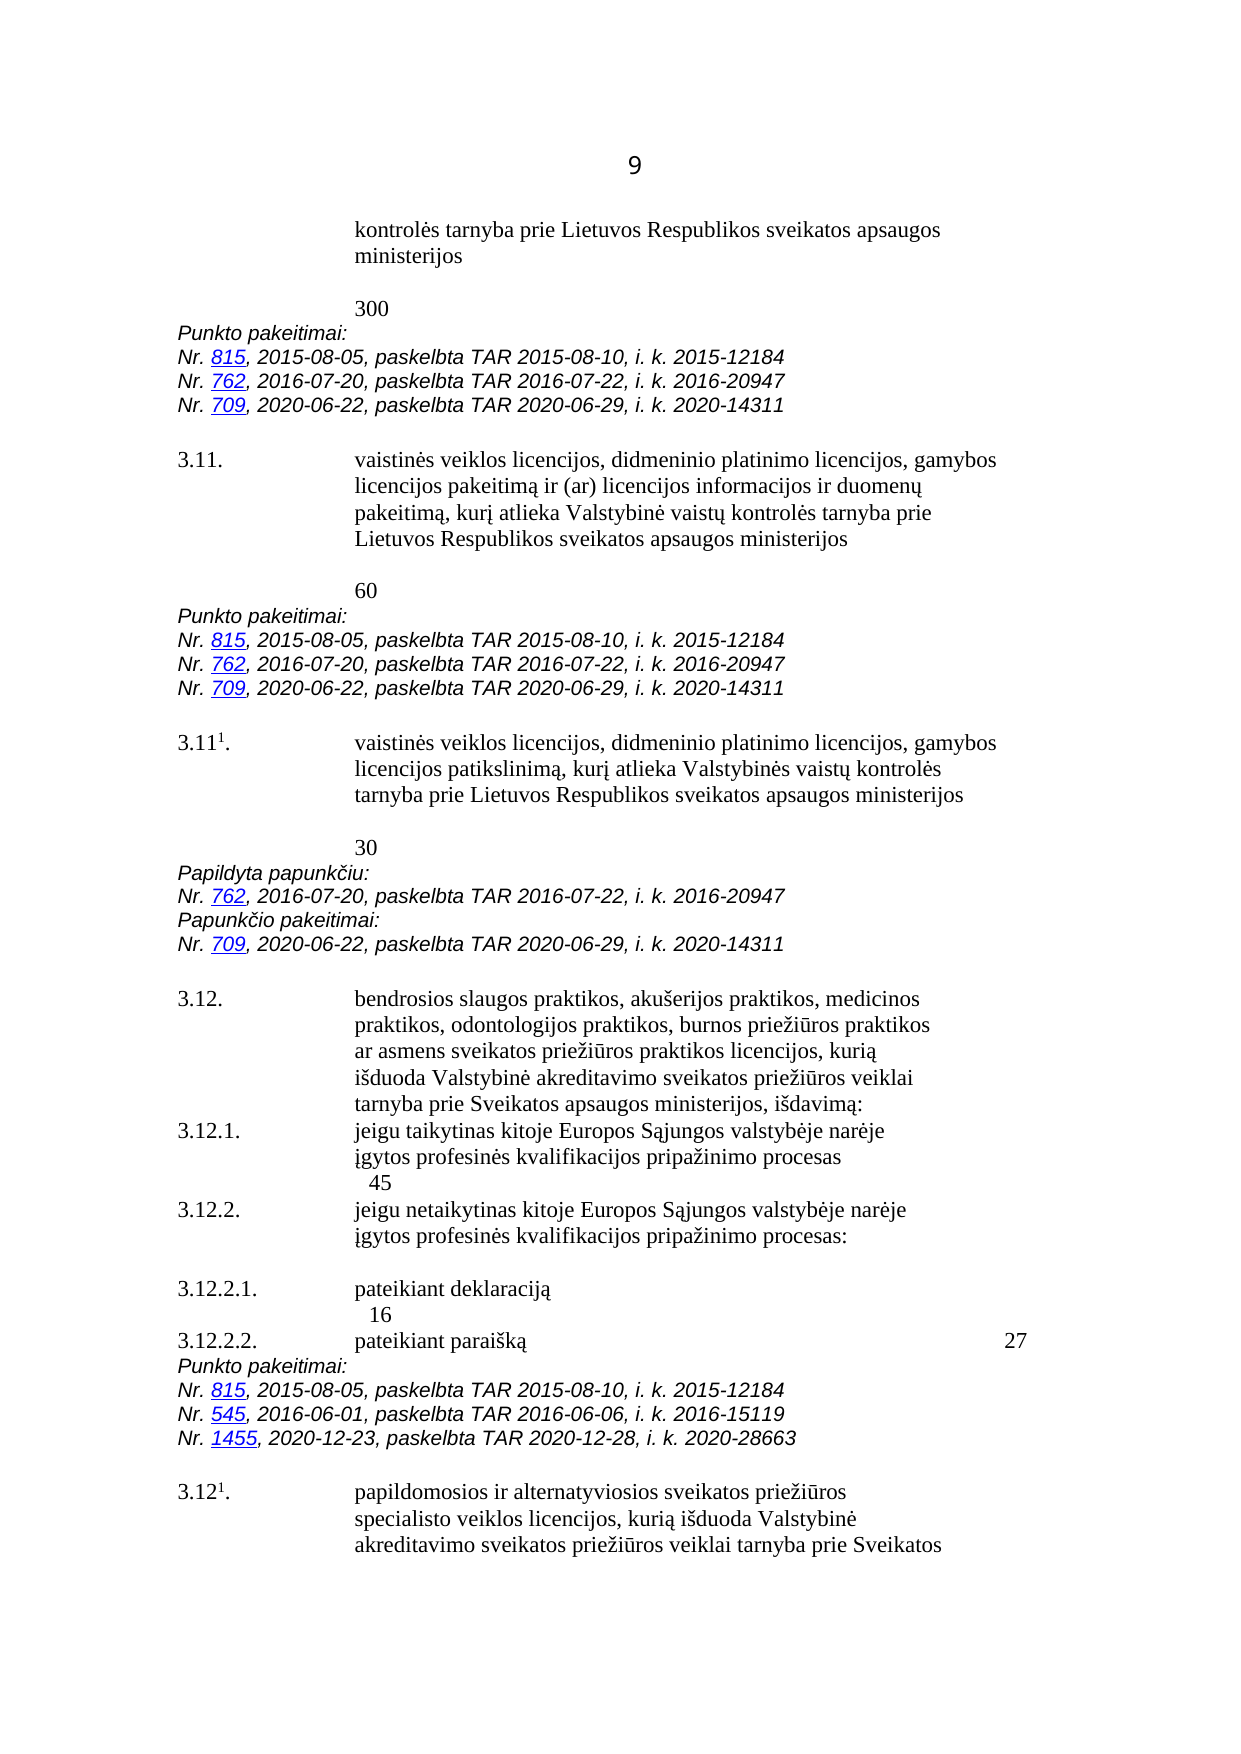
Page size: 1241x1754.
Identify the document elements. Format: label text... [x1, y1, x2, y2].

text Nr. 762, 2016-07-20, paskelbta TAR 2016-07-22, i. k. 2016-20947 [177, 652, 1092, 676]
text Papunkčio pakeitimai: [177, 908, 1092, 932]
text Nr. 709, 2020-06-22, paskelbta TAR 2020-06-29, i. k. 2020-14311 [177, 676, 1092, 700]
text Nr. 762, 2016-07-20, paskelbta TAR 2016-07-22, i. k. 2016-20947 [177, 884, 1092, 908]
text 3.11. vaistinės veiklos licencijos, didmeninio platinimo licencijos, gamybos licencijos pakeitimą ir (ar) licencijos informacijos ir duomenų pakeitimą, kurį atlieka Valstybinė vaistų kontrolės tarnyba prie Lietuvos Respublikos sveikatos apsaugos ministerijos 60 [177, 446, 1004, 604]
text Nr. 709, 2020-06-22, paskelbta TAR 2020-06-29, i. k. 2020-14311 [177, 932, 1092, 956]
text 3.12.2. jeigu netaikytinas kitoje Europos Sąjungos valstybėje narėje įgytos profesinės kvalifikacijos pripažinimo procesas: [177, 1196, 945, 1275]
text 3.111. vaistinės veiklos licencijos, didmeninio platinimo licencijos, gamybos licencijos patikslinimą, kurį atlieka Valstybinės vaistų kontrolės tarnyba prie Lietuvos Respublikos sveikatos apsaugos ministerijos 30 [177, 728, 1004, 860]
text kontrolės tarnyba prie Lietuvos Respublikos sveikatos apsaugos ministerijos 300 [177, 216, 1004, 321]
text Nr. 815, 2015-08-05, paskelbta TAR 2015-08-10, i. k. 2015-12184 [177, 628, 1092, 652]
text 3.12.2.2. pateikiant paraišką 27 [177, 1327, 1092, 1354]
text 3.12.1. jeigu taikytinas kitoje Europos Sąjungos valstybėje narėje įgytos profesinės kvalifikacijos pripažinimo procesas 45 [177, 1117, 945, 1196]
text Punkto pakeitimai: [177, 321, 1092, 345]
text Nr. 762, 2016-07-20, paskelbta TAR 2016-07-22, i. k. 2016-20947 [177, 369, 1092, 393]
text Nr. 815, 2015-08-05, paskelbta TAR 2015-08-10, i. k. 2015-12184 [177, 1378, 1092, 1402]
text Nr. 709, 2020-06-22, paskelbta TAR 2020-06-29, i. k. 2020-14311 [177, 393, 1092, 417]
text 3.12. bendrosios slaugos praktikos, akušerijos praktikos, medicinos praktikos, odontologijos praktikos, burnos priežiūros praktikos ar asmens sveikatos priežiūros praktikos licencijos, kurią išduoda Valstybinė akreditavimo sveikatos priežiūros veiklai tarnyba prie Sveikatos apsaugos ministerijos, išdavimą: [177, 985, 945, 1117]
text Nr. 815, 2015-08-05, paskelbta TAR 2015-08-10, i. k. 2015-12184 [177, 345, 1092, 369]
text Nr. 545, 2016-06-01, paskelbta TAR 2016-06-06, i. k. 2016-15119 [177, 1402, 1092, 1426]
text Punkto pakeitimai: [177, 604, 1092, 628]
text Punkto pakeitimai: [177, 1354, 1092, 1378]
text Papildyta papunkčiu: [177, 860, 1092, 884]
text 3.121. papildomosios ir alternatyviosios sveikatos priežiūros specialisto veiklos licencijos, kurią išduoda Valstybinė akreditavimo sveikatos priežiūros veiklai tarnyba prie Sveikatos [177, 1478, 945, 1557]
text Nr. 1455, 2020-12-23, paskelbta TAR 2020-12-28, i. k. 2020-28663 [177, 1426, 1092, 1450]
text 3.12.2.1. pateikiant deklaraciją 16 [177, 1275, 841, 1327]
